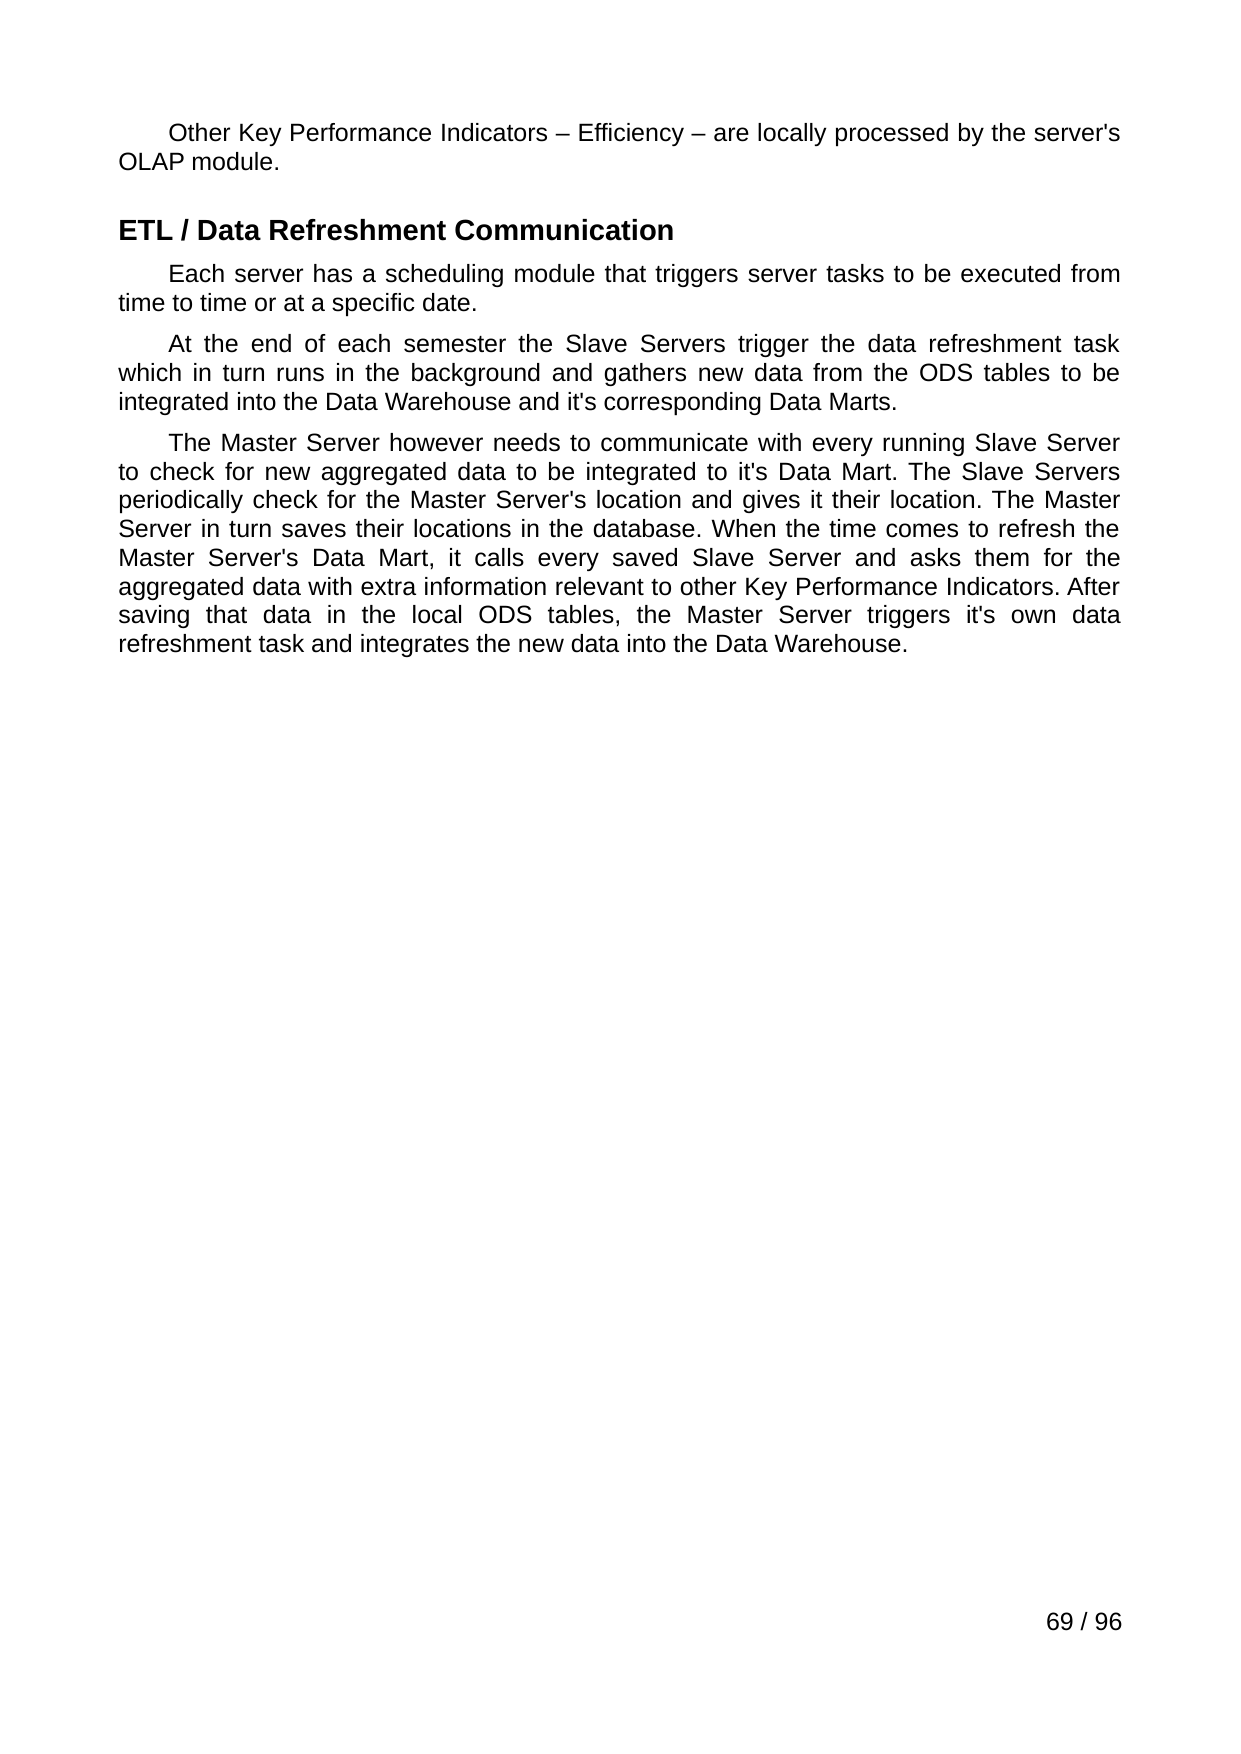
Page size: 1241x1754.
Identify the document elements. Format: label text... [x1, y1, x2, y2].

subtitle ETL / Data Refreshment Communication [118, 213, 1122, 247]
text The Master Server however needs to communicate with every running Slave Server to check for new aggregated data to be integrated to it's Data Mart. The Slave Servers periodically check for the Master Server's location and gives it their location. The Master Server in turn saves their locations in the database. When the time comes to refresh the Master Server's Data Mart, it calls every saved Slave Server and asks them for the aggregated data with extra information relevant to other Key Performance Indicators. After saving that data in the local ODS tables, the Master Server triggers it's own data refreshment task and integrates the new data into the Data Warehouse. [118, 428, 1122, 658]
text Other Key Performance Indicators – Efficiency – are locally processed by the server's OLAP module. [118, 118, 1122, 176]
text At the end of each semester the Slave Servers trigger the data refreshment task which in turn runs in the background and gathers new data from the ODS tables to be integrated into the Data Warehouse and it's corresponding Data Marts. [118, 329, 1122, 415]
text Each server has a scheduling module that triggers server tasks to be executed from time to time or at a specific date. [118, 259, 1122, 317]
